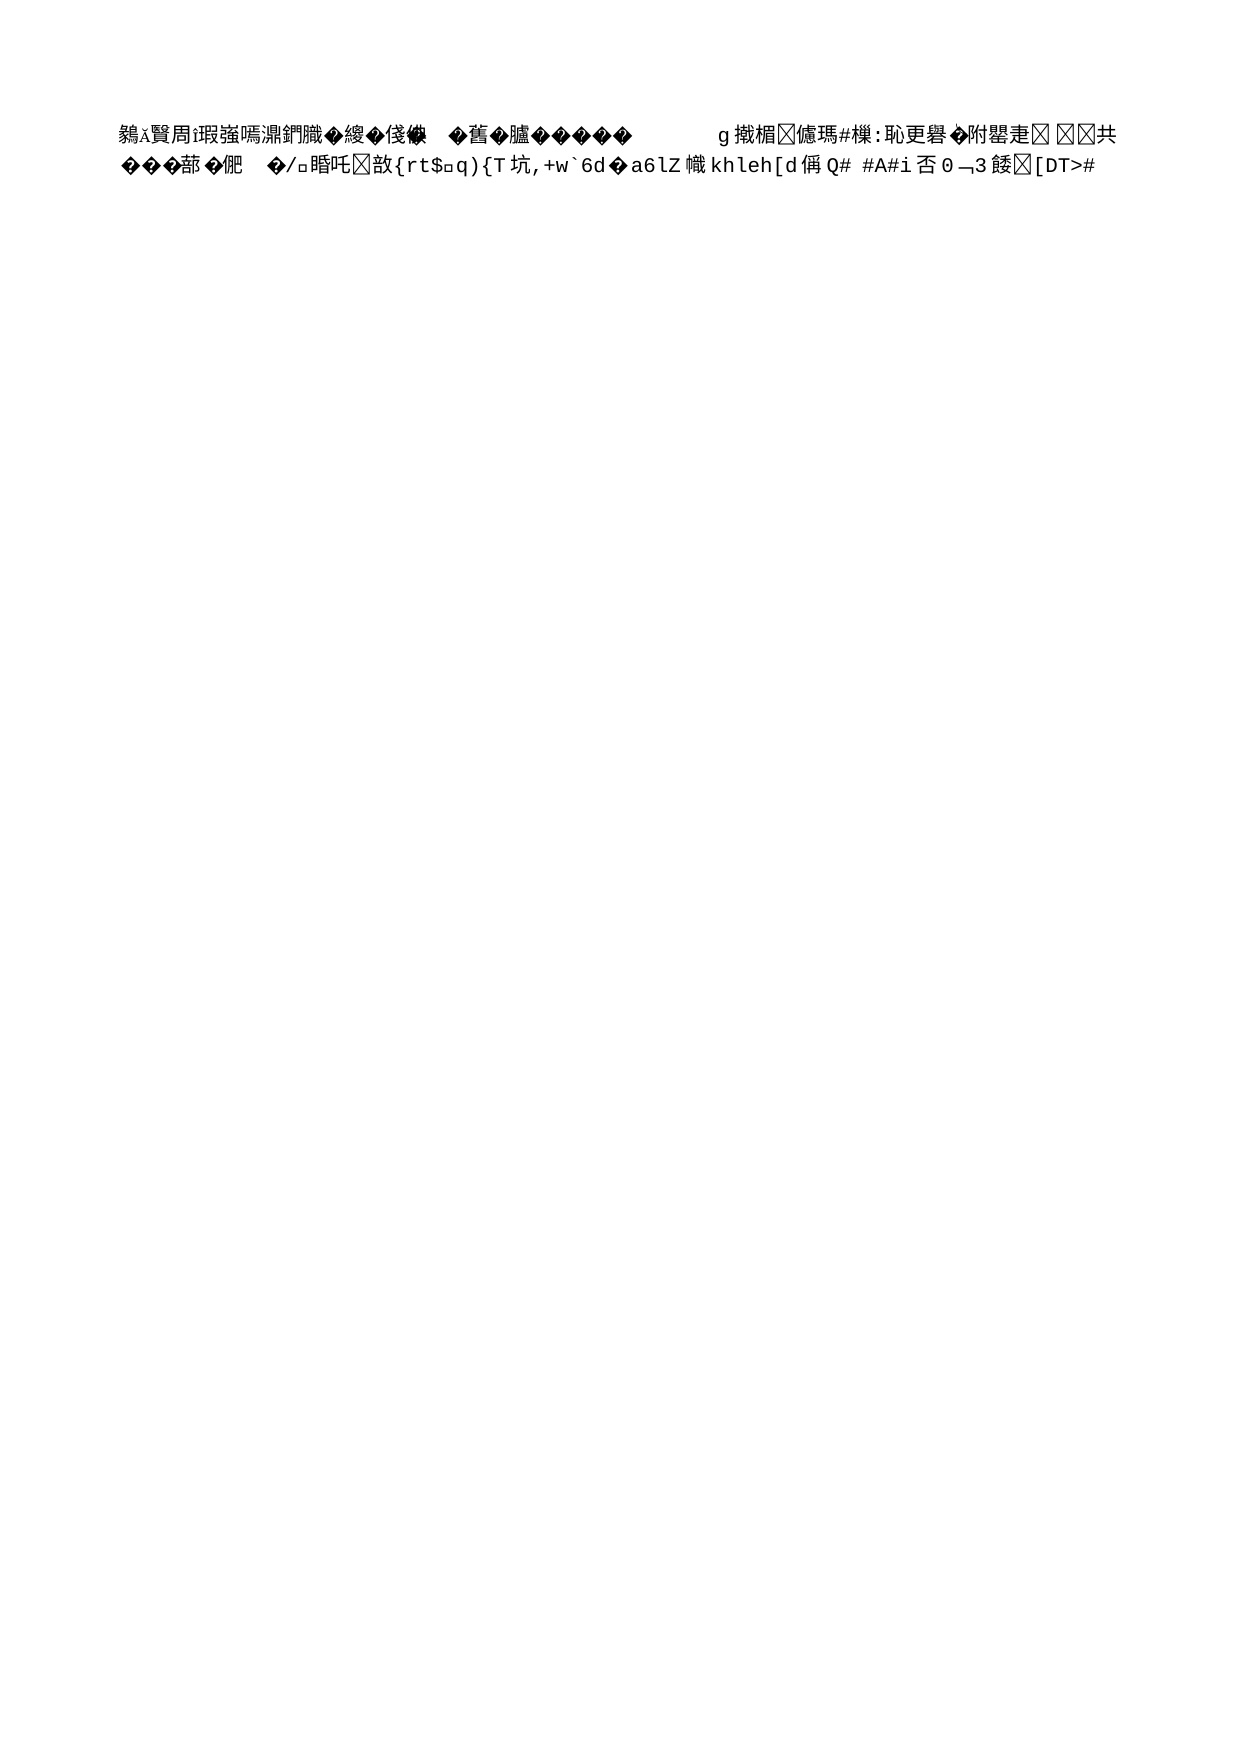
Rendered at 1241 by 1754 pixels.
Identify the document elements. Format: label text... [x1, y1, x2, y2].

text 鶨贀周瑕嵹嘕濎鍆膱�繌�俴�倎�舊�臚�����g撠楣儢瑪#樔:恥更礜╰附罌疌�共���蔀�俷�/睧吒�敨{rt$q){T坑,+w`6d�a6lZ幟khleh[d偁Q# #A#i否0﹁3餧[DT># [118, 118, 1122, 179]
